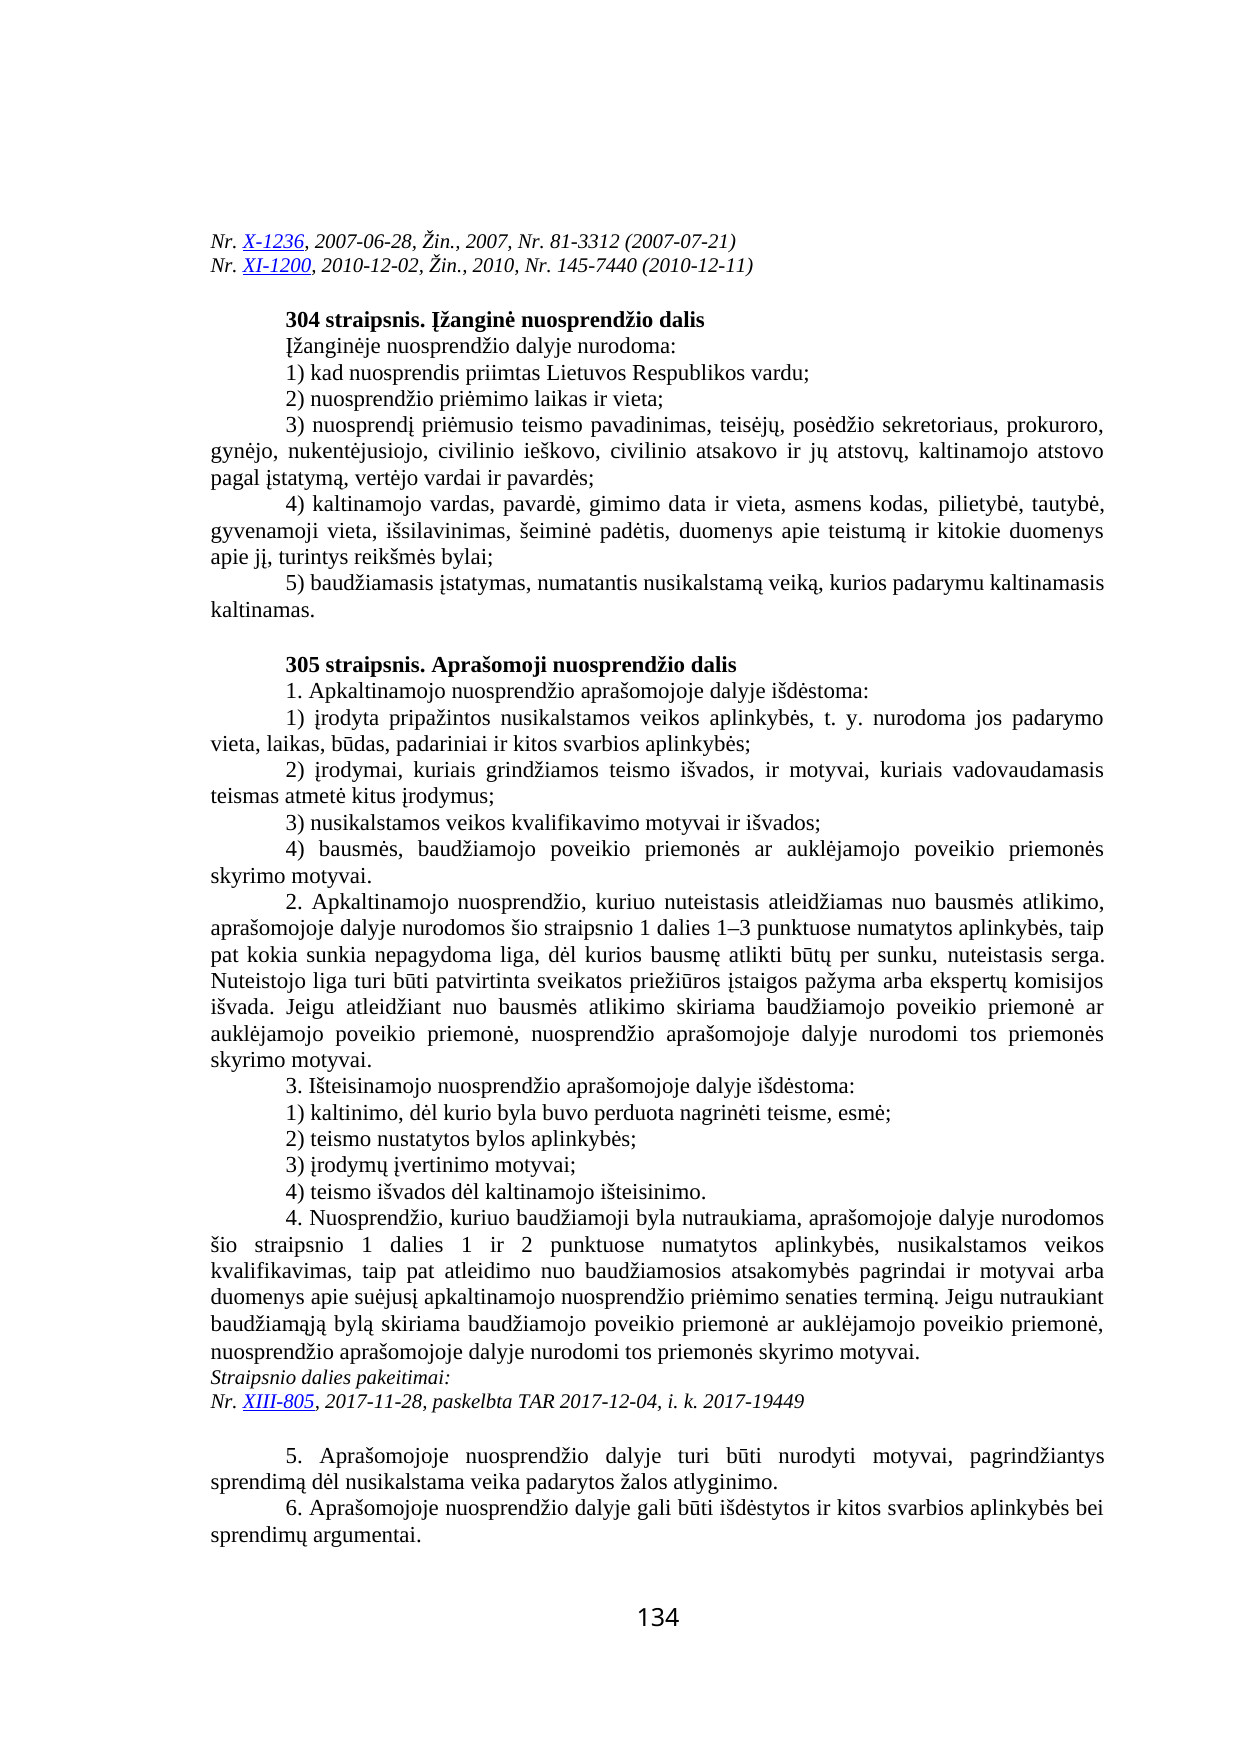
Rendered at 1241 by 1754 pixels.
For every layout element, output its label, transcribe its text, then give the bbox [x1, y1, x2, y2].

text Nr. XIII-805, 2017-11-28, paskelbta TAR 2017-12-04, i. k. 2017-19449 [210, 1389, 1105, 1413]
text Nr. XI-1200, 2010-12-02, Žin., 2010, Nr. 145-7440 (2010-12-11) [210, 253, 1105, 277]
text 305 straipsnis. Aprašomoji nuosprendžio dalis [210, 651, 1105, 677]
text 3) nuosprendį priėmusio teismo pavadinimas, teisėjų, posėdžio sekretoriaus, prokuroro, gynėjo, nukentėjusiojo, civilinio ieškovo, civilinio atsakovo ir jų atstovų, kaltinamojo atstovo pagal įstatymą, vertėjo vardai ir pavardės; [210, 411, 1105, 490]
text 3) nusikalstamos veikos kvalifikavimo motyvai ir išvados; [210, 809, 1105, 835]
text Straipsnio dalies pakeitimai: [210, 1365, 1105, 1389]
text 4) teismo išvados dėl kaltinamojo išteisinimo. [210, 1178, 1105, 1204]
text Nr. X-1236, 2007-06-28, Žin., 2007, Nr. 81-3312 (2007-07-21) [210, 229, 1105, 253]
text 1. Apkaltinamojo nuosprendžio aprašomojoje dalyje išdėstoma: [210, 677, 1105, 703]
text 2) įrodymai, kuriais grindžiamos teismo išvados, ir motyvai, kuriais vadovaudamasis teismas atmetė kitus įrodymus; [210, 756, 1105, 809]
text 4) bausmės, baudžiamojo poveikio priemonės ar auklėjamojo poveikio priemonės skyrimo motyvai. [210, 835, 1105, 888]
text 1) kaltinimo, dėl kurio byla buvo perduota nagrinėti teisme, esmė; [210, 1099, 1105, 1125]
text 1) įrodyta pripažintos nusikalstamos veikos aplinkybės, t. y. nurodoma jos padarymo vieta, laikas, būdas, padariniai ir kitos svarbios aplinkybės; [210, 703, 1105, 756]
text 2) teismo nustatytos bylos aplinkybės; [210, 1125, 1105, 1152]
text 4. Nuosprendžio, kuriuo baudžiamoji byla nutraukiama, aprašomojoje dalyje nurodomos šio straipsnio 1 dalies 1 ir 2 punktuose numatytos aplinkybės, nusikalstamos veikos kvalifikavimas, taip pat atleidimo nuo baudžiamosios atsakomybės pagrindai ir motyvai arba duomenys apie suėjusį apkaltinamojo nuosprendžio priėmimo senaties terminą. Jeigu nutraukiant baudžiamąją bylą skiriama baudžiamojo poveikio priemonė ar auklėjamojo poveikio priemonė, nuosprendžio aprašomojoje dalyje nurodomi tos priemonės skyrimo motyvai. [210, 1204, 1105, 1365]
text 1) kad nuosprendis priimtas Lietuvos Respublikos vardu; [210, 358, 1105, 385]
text 304 straipsnis. Įžanginė nuosprendžio dalis [210, 306, 1105, 332]
text 5. Aprašomojoje nuosprendžio dalyje turi būti nurodyti motyvai, pagrindžiantys sprendimą dėl nusikalstama veika padarytos žalos atlyginimo. [210, 1442, 1105, 1494]
text 3. Išteisinamojo nuosprendžio aprašomojoje dalyje išdėstoma: [210, 1072, 1105, 1099]
text 6. Aprašomojoje nuosprendžio dalyje gali būti išdėstytos ir kitos svarbios aplinkybės bei sprendimų argumentai. [210, 1494, 1105, 1547]
text Įžanginėje nuosprendžio dalyje nurodoma: [210, 332, 1105, 358]
text 2. Apkaltinamojo nuosprendžio, kuriuo nuteistasis atleidžiamas nuo bausmės atlikimo, aprašomojoje dalyje nurodomos šio straipsnio 1 dalies 1–3 punktuose numatytos aplinkybės, taip pat kokia sunkia nepagydoma liga, dėl kurios bausmę atlikti būtų per sunku, nuteistasis serga. Nuteistojo liga turi būti patvirtinta sveikatos priežiūros įstaigos pažyma arba ekspertų komisijos išvada. Jeigu atleidžiant nuo bausmės atlikimo skiriama baudžiamojo poveikio priemonė ar auklėjamojo poveikio priemonė, nuosprendžio aprašomojoje dalyje nurodomi tos priemonės skyrimo motyvai. [210, 888, 1105, 1072]
text 2) nuosprendžio priėmimo laikas ir vieta; [210, 385, 1105, 411]
text 3) įrodymų įvertinimo motyvai; [210, 1152, 1105, 1178]
text 4) kaltinamojo vardas, pavardė, gimimo data ir vieta, asmens kodas, pilietybė, tautybė, gyvenamoji vieta, išsilavinimas, šeiminė padėtis, duomenys apie teistumą ir kitokie duomenys apie jį, turintys reikšmės bylai; [210, 490, 1105, 569]
text 5) baudžiamasis įstatymas, numatantis nusikalstamą veiką, kurios padarymu kaltinamasis kaltinamas. [210, 569, 1105, 622]
